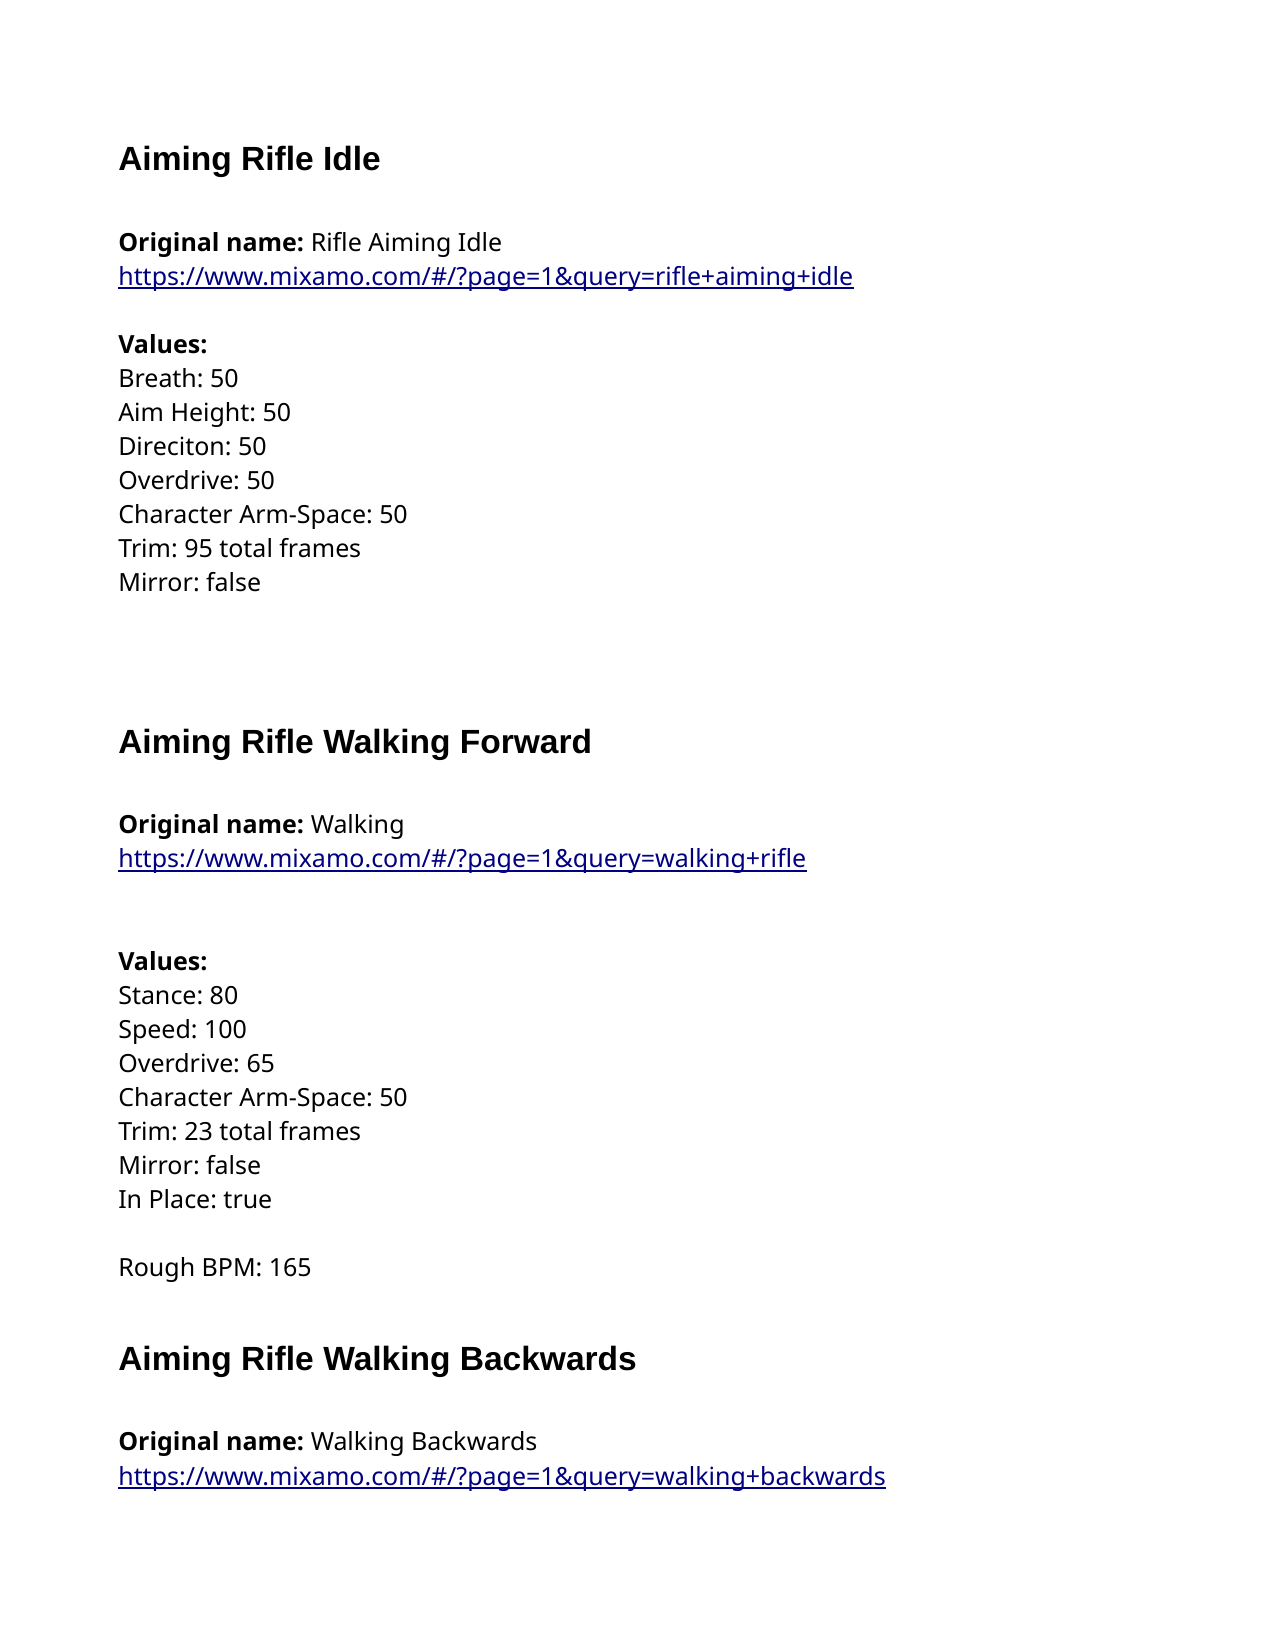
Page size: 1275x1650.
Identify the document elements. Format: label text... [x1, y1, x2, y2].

subtitle Aiming Rifle Walking Backwards [118, 1339, 1157, 1377]
text https://www.mixamo.com/#/?page=1&query=walking+rifle [118, 841, 1157, 875]
text https://www.mixamo.com/#/?page=1&query=rifle+aiming+idle [118, 258, 1157, 292]
text Original name: Rifle Aiming Idle [118, 224, 1157, 258]
text Mirror: false [118, 1148, 1157, 1182]
text Original name: Walking Backwards [118, 1424, 1157, 1458]
text Overdrive: 65 [118, 1046, 1157, 1079]
subtitle Aiming Rifle Walking Forward [118, 722, 1157, 761]
text Character Arm-Space: 50 [118, 1079, 1157, 1114]
text Trim: 23 total frames [118, 1114, 1157, 1148]
text Speed: 100 [118, 1011, 1157, 1046]
text Trim: 95 total frames [118, 531, 1157, 565]
text Stance: 80 [118, 977, 1157, 1011]
text Values: [118, 326, 1157, 360]
text In Place: true [118, 1182, 1157, 1216]
text Character Arm-Space: 50 [118, 497, 1157, 531]
text Direciton: 50 [118, 428, 1157, 463]
text Original name: Walking [118, 807, 1157, 841]
text Mirror: false [118, 565, 1157, 599]
text Overdrive: 50 [118, 463, 1157, 497]
text Values: [118, 943, 1157, 977]
subtitle Aiming Rifle Idle [118, 139, 1157, 178]
text Rough BPM: 165 [118, 1250, 1157, 1284]
text Breath: 50 [118, 360, 1157, 394]
text https://www.mixamo.com/#/?page=1&query=walking+backwards [118, 1458, 1157, 1492]
text Aim Height: 50 [118, 394, 1157, 428]
